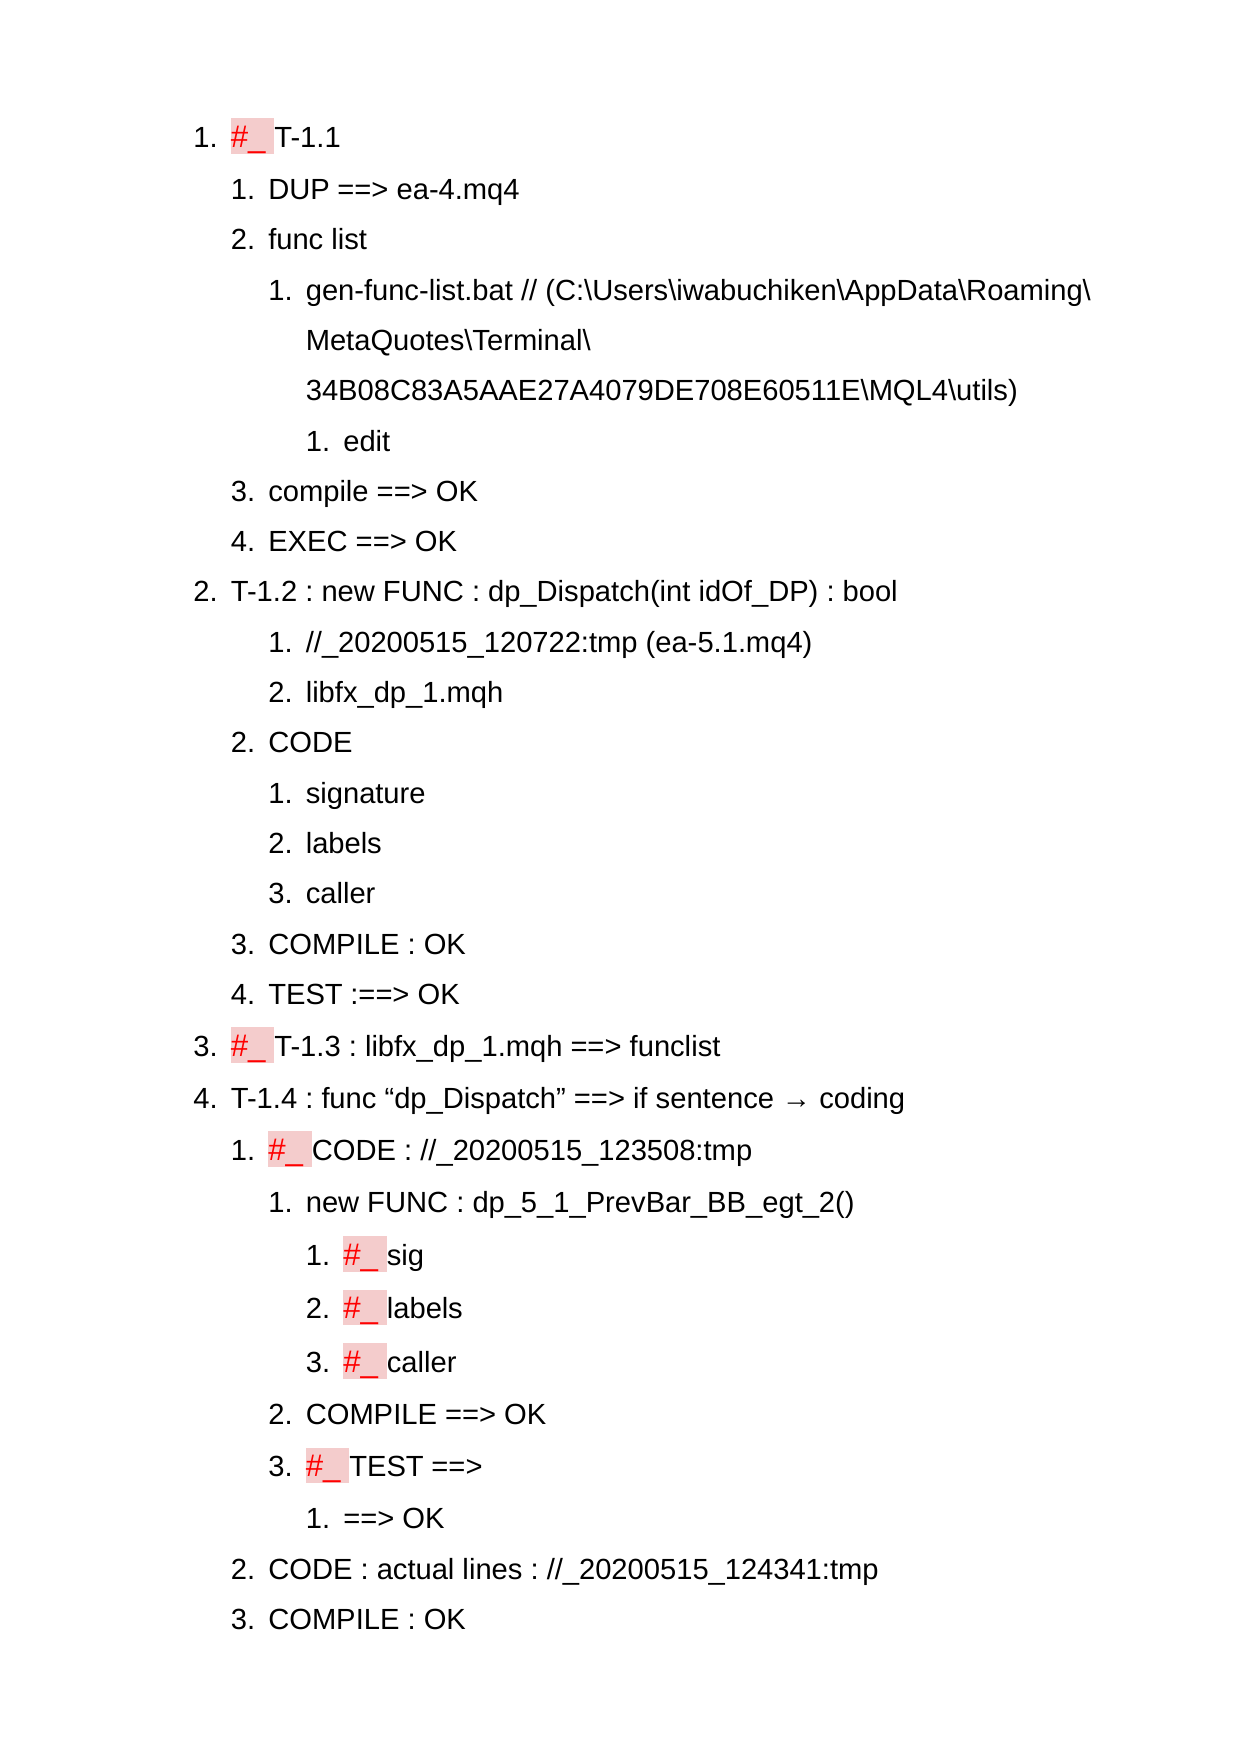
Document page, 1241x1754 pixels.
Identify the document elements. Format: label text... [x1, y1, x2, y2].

list DUP ==> ea-4.mq4 [231, 172, 1122, 206]
list #_ CODE : //_20200515_123508:tmp [231, 1131, 1122, 1167]
list #_ labels [306, 1289, 1122, 1325]
list #_ sig [306, 1236, 1122, 1272]
list compile ==> OK [231, 474, 1122, 507]
list new FUNC : dp_5_1_PrevBar_BB_egt_2() [268, 1185, 1122, 1219]
list edit [306, 423, 1122, 457]
list #_ caller [306, 1343, 1122, 1379]
list func list [231, 222, 1122, 256]
list T-1.4 : func “dp_Dispatch” ==> if sentence → coding [193, 1081, 1122, 1115]
list COMPILE : OK [231, 927, 1122, 960]
list signature [268, 776, 1122, 809]
list libfx_dp_1.mqh [268, 675, 1122, 709]
list #_ TEST ==> [268, 1447, 1122, 1483]
list labels [268, 826, 1122, 859]
list caller [268, 876, 1122, 910]
list ==> OK [306, 1501, 1122, 1535]
list EXEC ==> OK [231, 524, 1122, 558]
list COMPILE ==> OK [268, 1397, 1122, 1431]
list T-1.2 : new FUNC : dp_Dispatch(int idOf_DP) : bool [193, 574, 1122, 608]
list TEST :==> OK [231, 977, 1122, 1011]
list CODE [231, 725, 1122, 759]
list #_ T-1.1 [193, 118, 1122, 154]
list //_20200515_120722:tmp (ea-5.1.mq4) [268, 625, 1122, 658]
list COMPILE : OK [231, 1602, 1122, 1636]
list CODE : actual lines : //_20200515_124341:tmp [231, 1552, 1122, 1585]
list #_ T-1.3 : libfx_dp_1.mqh ==> funclist [193, 1027, 1122, 1063]
list gen-func-list.bat // (C:\Users\iwabuchiken\AppData\Roaming\MetaQuotes\Terminal\34B08C83A5AAE27A4079DE708E60511E\MQL4\utils) [268, 273, 1122, 407]
